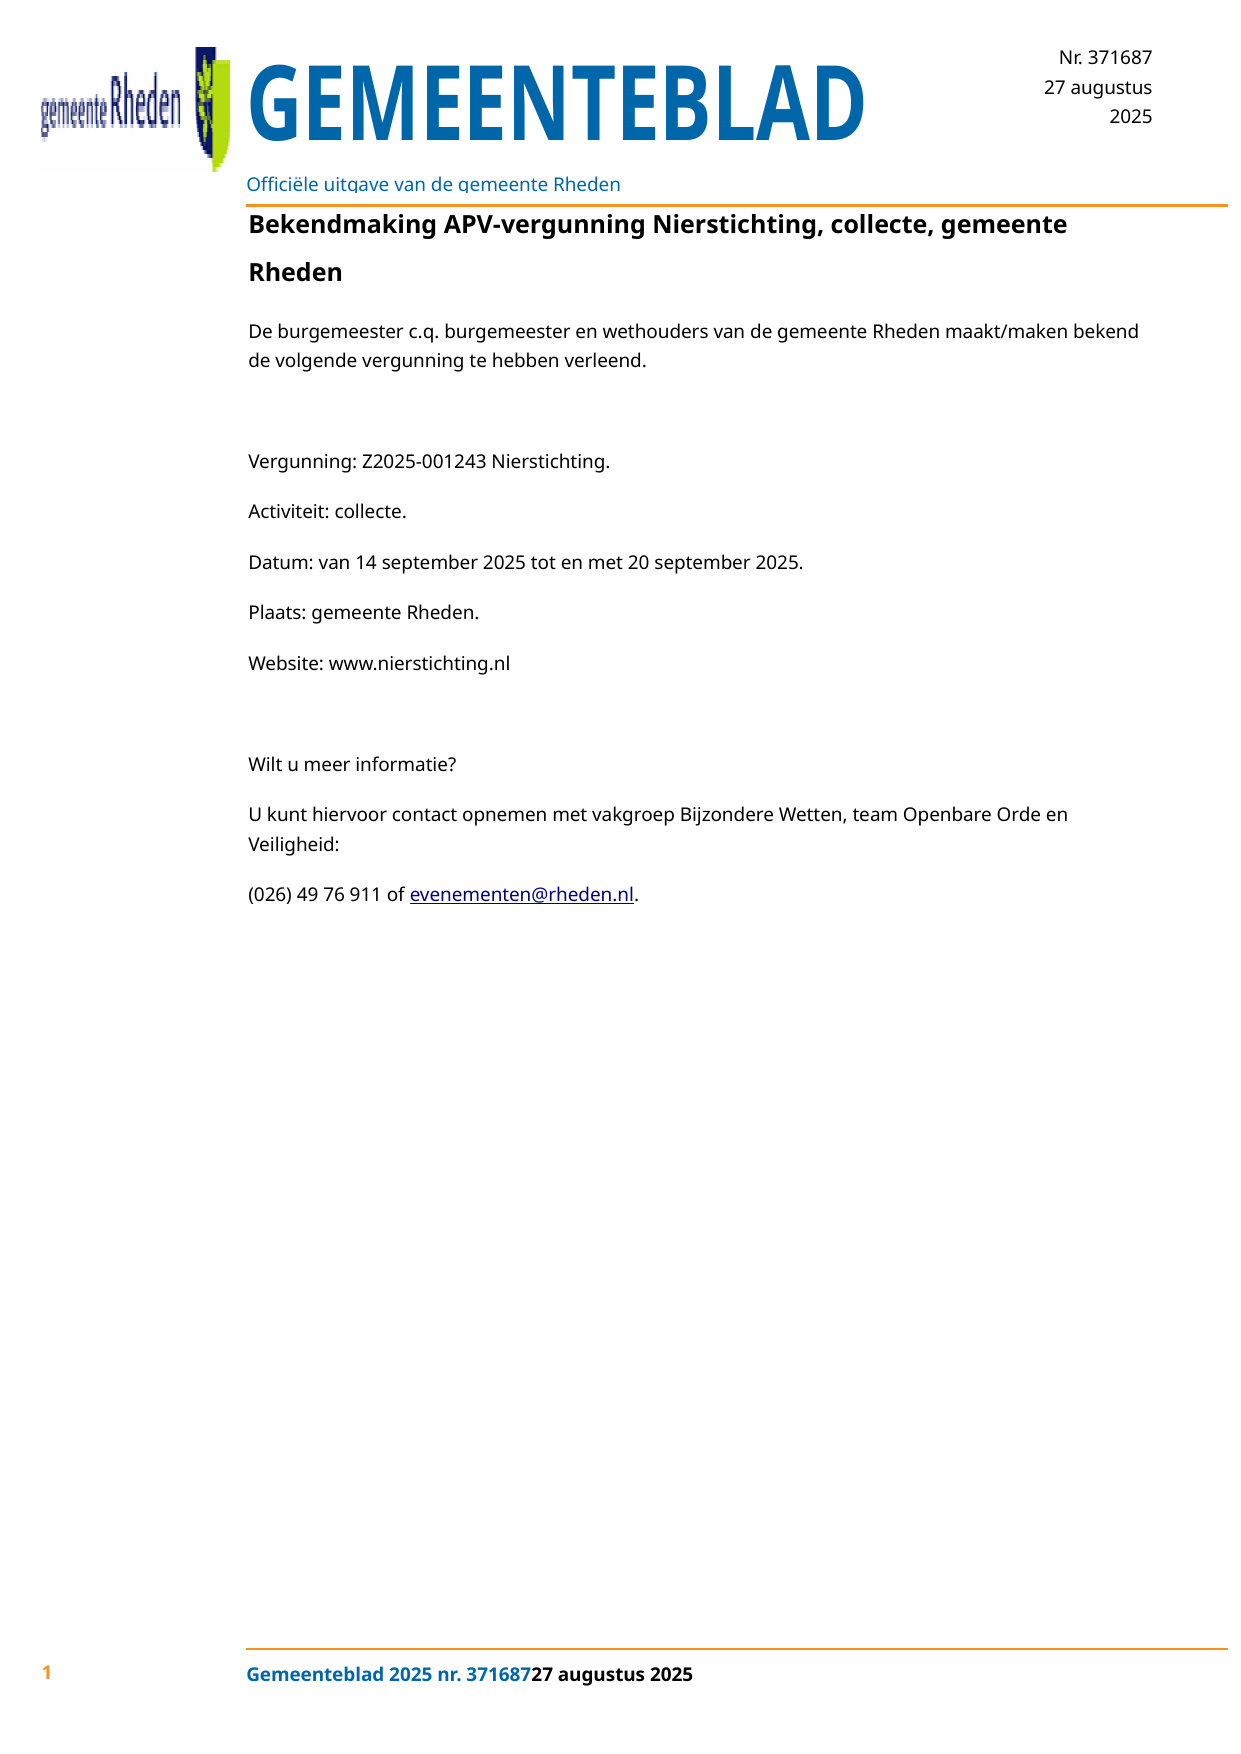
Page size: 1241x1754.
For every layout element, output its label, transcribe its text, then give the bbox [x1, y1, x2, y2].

text Datum: van 14 september 2025 tot en met 20 september 2025. [248, 549, 1152, 575]
picture [41, 47, 231, 172]
text Activiteit: collecte. [248, 499, 1152, 524]
text (026) 49 76 911 of evenementen@rheden.nl. [248, 881, 1152, 907]
text Bekendmaking APV-vergunning Nierstichting, collecte, gemeente Rheden [248, 207, 1152, 288]
text Vergunning: Z2025-001243 Nierstichting. [248, 448, 1152, 474]
text De burgemeester c.q. burgemeester en wethouders van de gemeente Rheden maakt/maken bekend de volgende vergunning te hebben verleend. [248, 318, 1152, 373]
text Website: www.nierstichting.nl [248, 650, 1152, 676]
text U kunt hiervoor contact opnemen met vakgroep Bijzondere Wetten, team Openbare Orde en Veiligheid: [248, 801, 1152, 857]
text Plaats: gemeente Rheden. [248, 599, 1152, 625]
text Wilt u meer informatie? [248, 751, 1152, 777]
